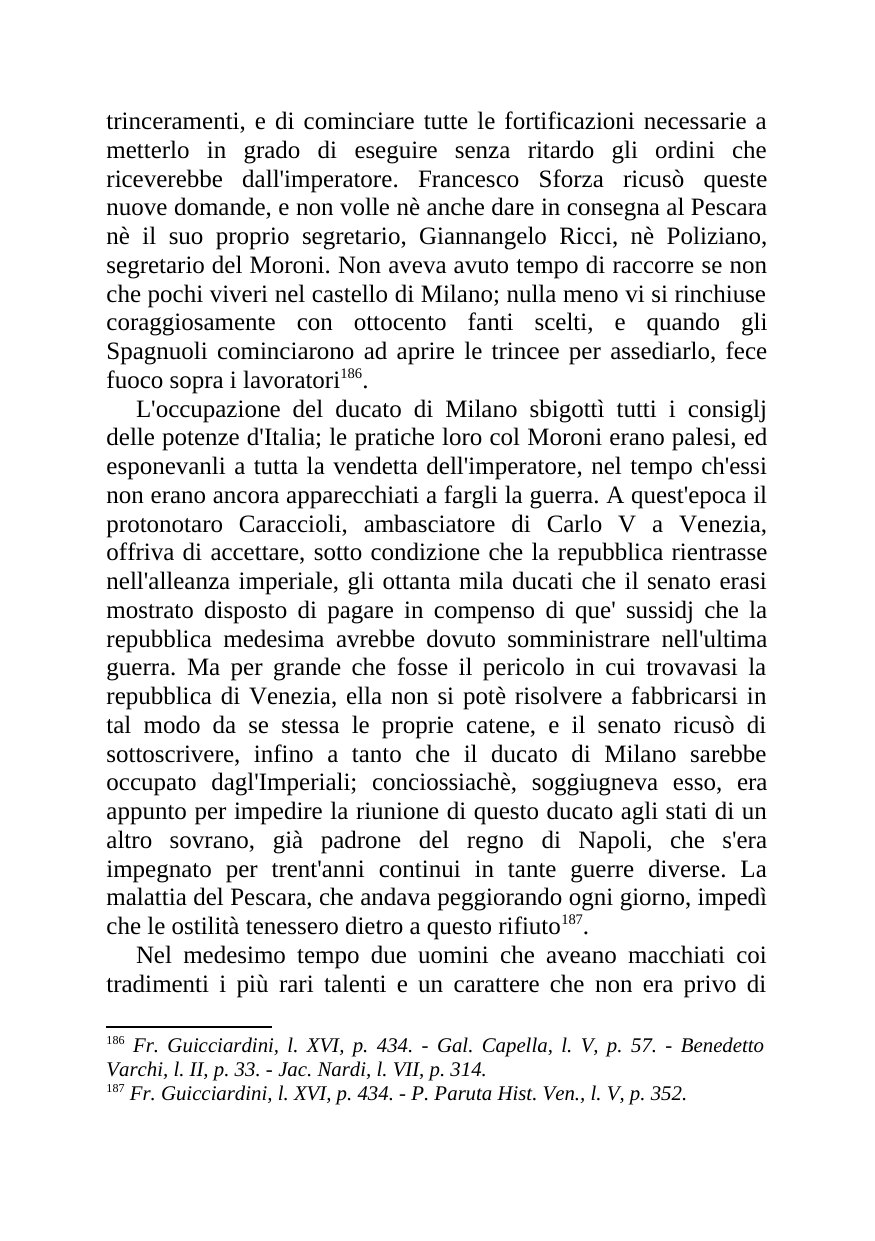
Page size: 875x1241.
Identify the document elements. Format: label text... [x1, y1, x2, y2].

text Nel medesimo tempo due uomini che aveano macchiati coi tradimenti i più rari talenti e un carattere che non era privo di [106, 940, 768, 997]
text Fr. Guicciardini, l. XVI, p. 434. - P. Paruta Hist. Ven., l. V, p. 352. [106, 1081, 768, 1105]
text trinceramenti, e di cominciare tutte le fortificazioni necessarie a metterlo in grado di eseguire senza ritardo gli ordini che riceverebbe dall'imperatore. Francesco Sforza ricusò queste nuove domande, e non volle nè anche dare in consegna al Pescara nè il suo proprio segretario, Giannangelo Ricci, nè Poliziano, segretario del Moroni. Non aveva avuto tempo di raccorre se non che pochi viveri nel castello di Milano; nulla meno vi si rinchiuse coraggiosamente con ottocento fanti scelti, e quando gli Spagnuoli cominciarono ad aprire le trincee per assediarlo, fece fuoco sopra i lavoratori. [106, 106, 768, 394]
text Fr. Guicciardini, l. XVI, p. 434. - Gal. Capella, l. V, p. 57. - Benedetto Varchi, l. II, p. 33. - Jac. Nardi, l. VII, p. 314. [106, 1033, 768, 1081]
text L'occupazione del ducato di Milano sbigottì tutti i consiglj delle potenze d'Italia; le pratiche loro col Moroni erano palesi, ed esponevanli a tutta la vendetta dell'imperatore, nel tempo ch'essi non erano ancora apparecchiati a fargli la guerra. A quest'epoca il protonotaro Caraccioli, ambasciatore di Carlo V a Venezia, offriva di accettare, sotto condizione che la repubblica rientrasse nell'alleanza imperiale, gli ottanta mila ducati che il senato erasi mostrato disposto di pagare in compenso di que' sussidj che la repubblica medesima avrebbe dovuto somministrare nell'ultima guerra. Ma per grande che fosse il pericolo in cui trovavasi la repubblica di Venezia, ella non si potè risolvere a fabbricarsi in tal modo da se stessa le proprie catene, e il senato ricusò di sottoscrivere, infino a tanto che il ducato di Milano sarebbe occupato dagl'Imperiali; conciossiachè, soggiugneva esso, era appunto per impedire la riunione di questo ducato agli stati di un altro sovrano, già padrone del regno di Napoli, che s'era impegnato per trent'anni continui in tante guerre diverse. La malattia del Pescara, che andava peggiorando ogni giorno, impedì che le ostilità tenessero dietro a questo rifiuto. [106, 394, 768, 940]
